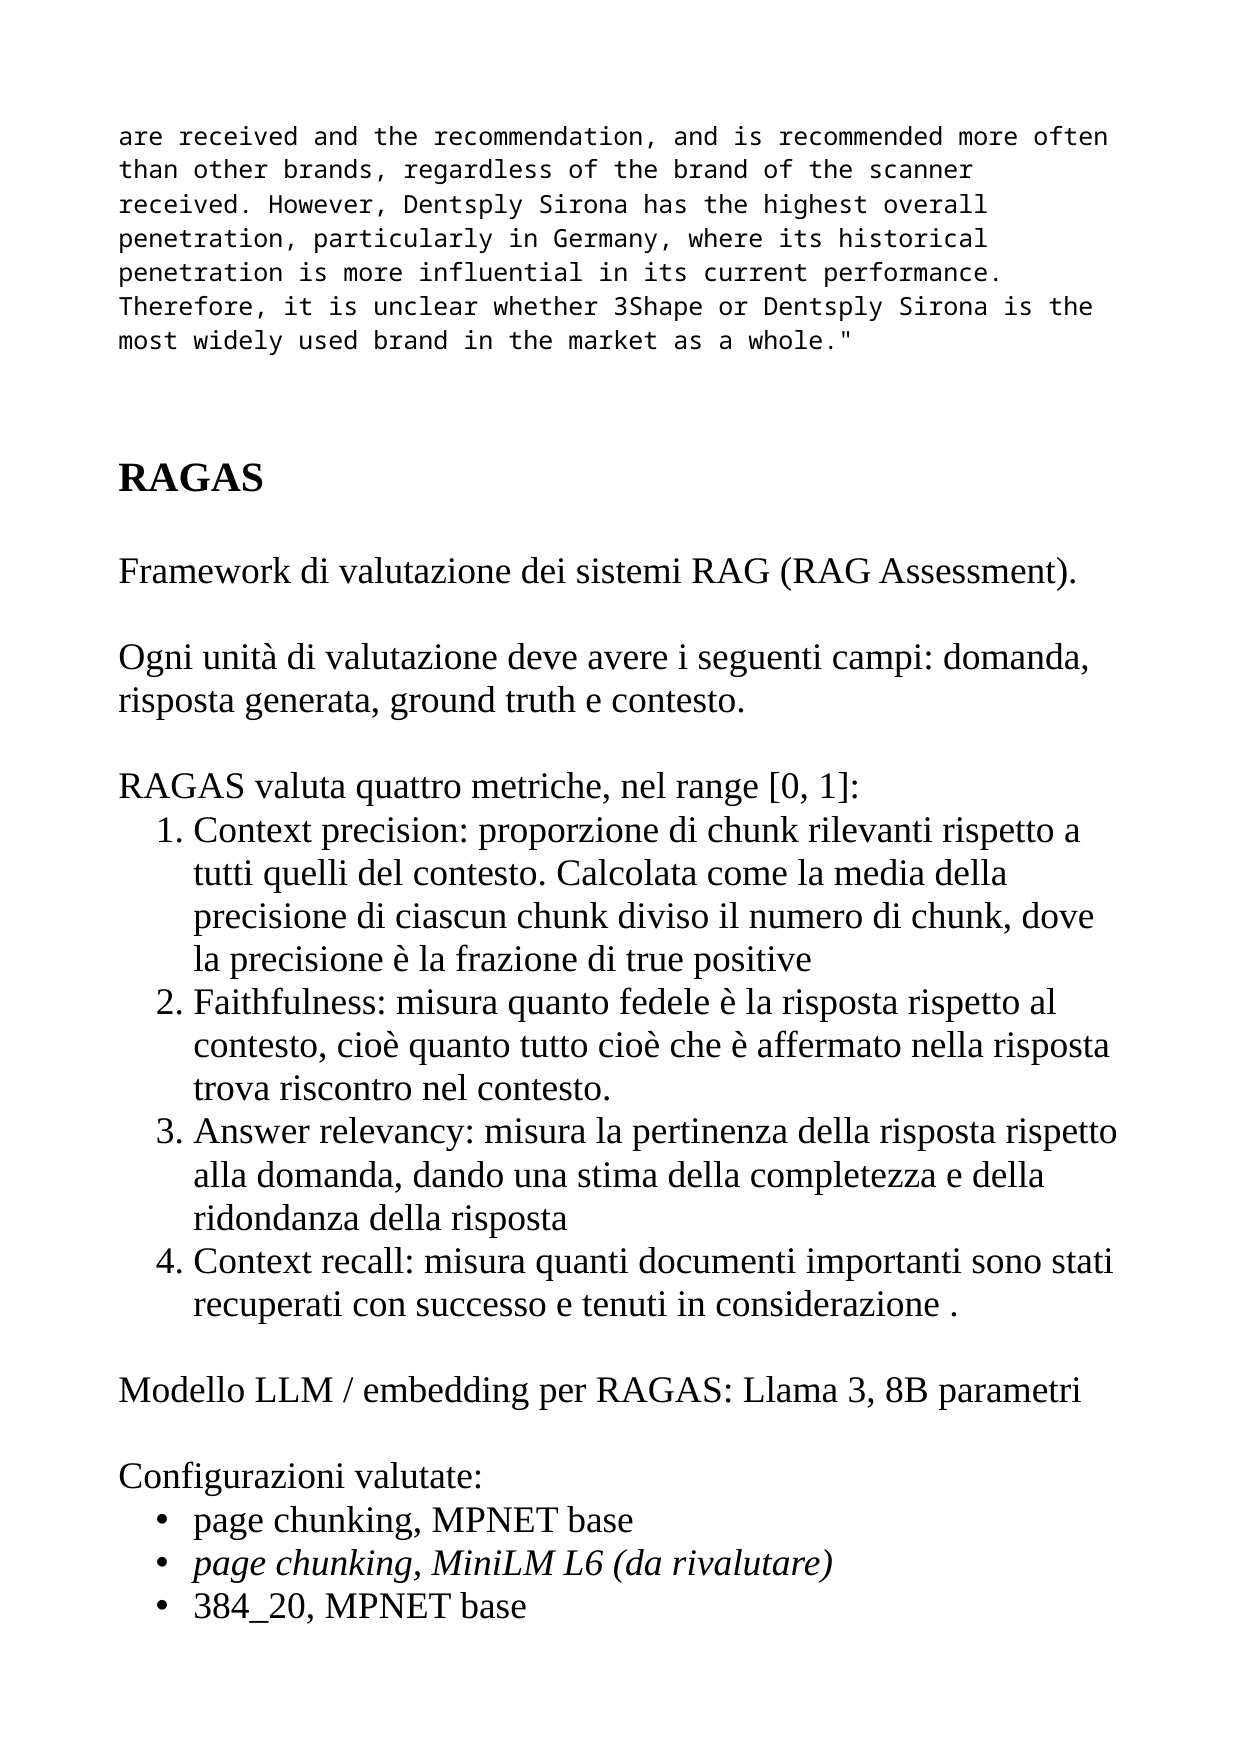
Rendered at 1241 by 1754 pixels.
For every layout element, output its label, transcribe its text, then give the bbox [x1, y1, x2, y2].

text Therefore, it is unclear whether 3Shape or Dentsply Sirona is the most widely used brand in the market as a whole." [118, 288, 1122, 357]
list page chunking, MiniLM L6 (da rivalutare) [156, 1540, 1122, 1583]
text Modello LLM / embedding per RAGAS: Llama 3, 8B parametri [118, 1368, 1122, 1411]
list Answer relevancy: misura la pertinenza della risposta rispetto alla domanda, dando una stima della completezza e della ridondanza della risposta [156, 1109, 1122, 1238]
text RAGAS valuta quattro metriche, nel range [0, 1]: [118, 764, 1122, 807]
list Context recall: misura quanti documenti importanti sono stati recuperati con successo e tenuti in considerazione . [156, 1238, 1122, 1324]
list 384_20, MPNET base [156, 1583, 1122, 1626]
list page chunking, MPNET base [156, 1497, 1122, 1540]
text are received and the recommendation, and is recommended more often than other brands, regardless of the brand of the scanner received. However, Dentsply Sirona has the highest overall penetration, particularly in Germany, where its historical penetration is more influential in its current performance. [118, 118, 1122, 288]
text Framework di valutazione dei sistemi RAG (RAG Assessment). [118, 548, 1122, 591]
list Context precision: proporzione di chunk rilevanti rispetto a tutti quelli del contesto. Calcolata come la media della precisione di ciascun chunk diviso il numero di chunk, dove la precisione è la frazione di true positive [156, 807, 1122, 979]
text RAGAS [118, 452, 1122, 500]
text Ogni unità di valutazione deve avere i seguenti campi: domanda, risposta generata, ground truth e contesto. [118, 634, 1122, 721]
text Configurazioni valutate: [118, 1454, 1122, 1497]
list Faithfulness: misura quanto fedele è la risposta rispetto al contesto, cioè quanto tutto cioè che è affermato nella risposta trova riscontro nel contesto. [156, 979, 1122, 1109]
